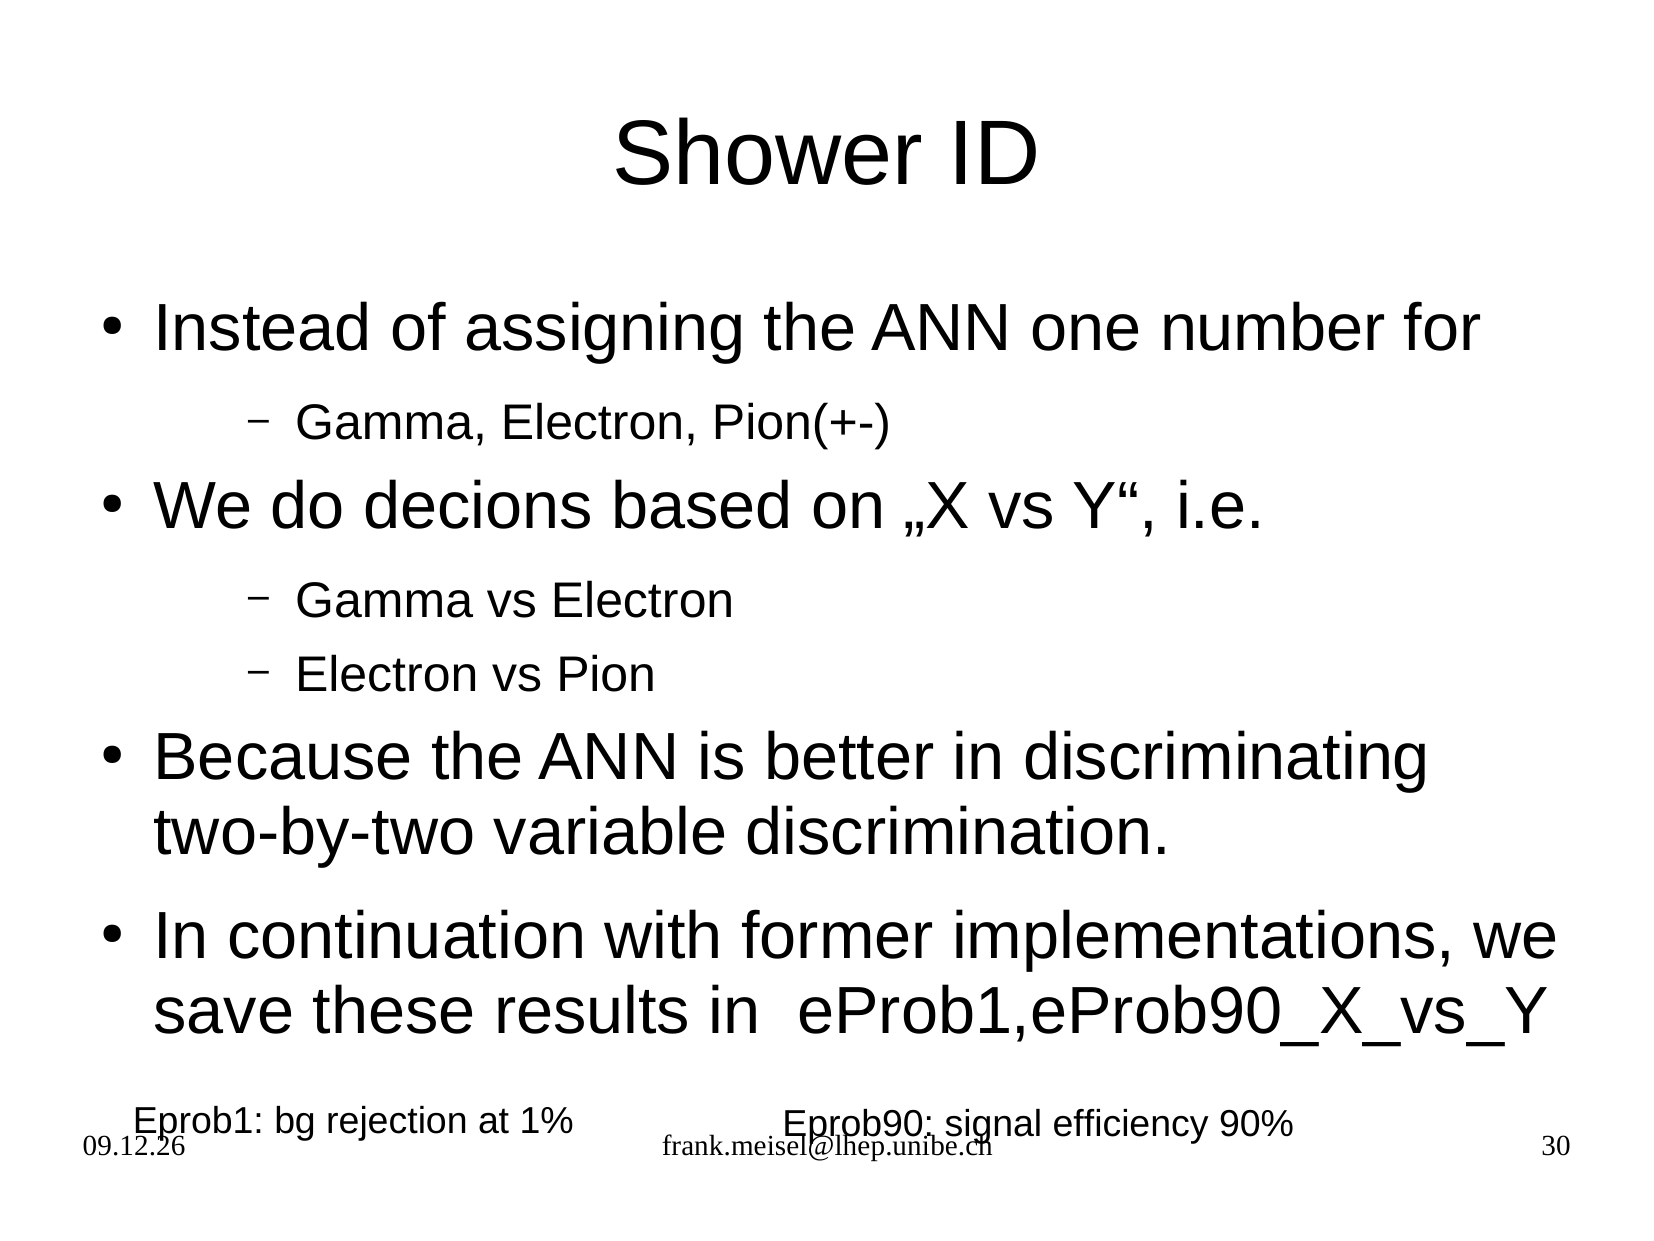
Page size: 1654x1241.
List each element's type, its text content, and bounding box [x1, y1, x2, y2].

text_box Eprob90: signal efficiency 90% [767, 1094, 1329, 1152]
title Shower ID [82, 56, 1571, 250]
text_box Eprob1: bg rejection at 1% [118, 1092, 680, 1150]
list Instead of assigning the ANN one number for Gamma, Electron, Pion(+-) We do decions based on „X vs Y“, i.e. Gamma vs Electron Electron vs Pion Because the ANN is better in discriminating two-by-two variable discrimination. In continuation with former implementations, we save these results in eProb1,eProb90_X_vs_Y [82, 290, 1571, 1109]
